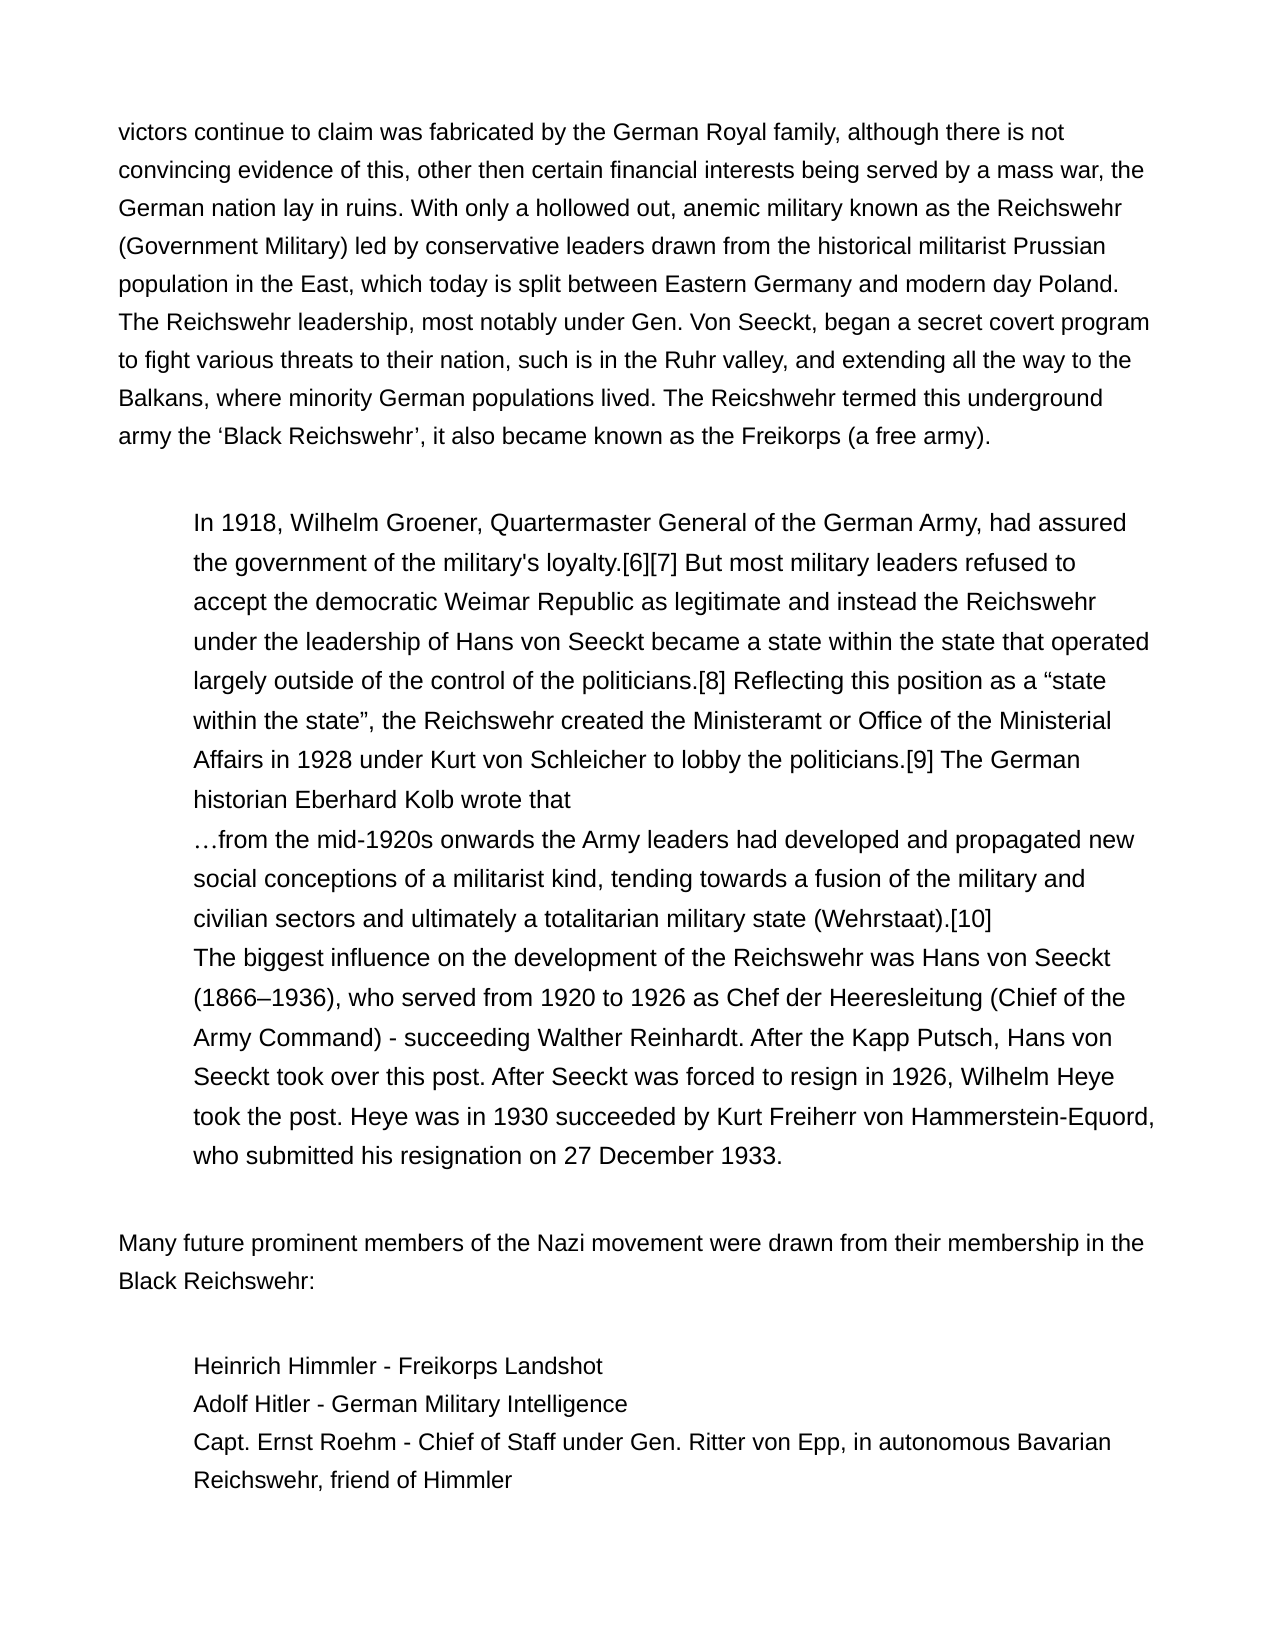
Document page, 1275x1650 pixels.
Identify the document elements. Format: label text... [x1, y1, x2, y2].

text …from the mid-1920s onwards the Army leaders had developed and propagated new social conceptions of a militarist kind, tending towards a fusion of the military and civilian sectors and ultimately a totalitarian military state (Wehrstaat).[10] [193, 824, 1157, 933]
text In 1918, Wilhelm Groener, Quartermaster General of the German Army, had assured the government of the military's loyalty.[6][7] But most military leaders refused to accept the democratic Weimar Republic as legitimate and instead the Reichswehr under the leadership of Hans von Seeckt became a state within the state that operated largely outside of the control of the politicians.[8] Reflecting this position as a “state within the state”, the Reichswehr created the Ministeramt or Office of the Ministerial Affairs in 1928 under Kurt von Schleicher to lobby the politicians.[9] The German historian Eberhard Kolb wrote that [193, 508, 1157, 814]
text Heinrich Himmler - Freikorps Landshot [193, 1352, 1157, 1380]
text victors continue to claim was fabricated by the German Royal family, although there is not convincing evidence of this, other then certain financial interests being served by a mass war, the German nation lay in ruins. With only a hollowed out, anemic military known as the Reichswehr (Government Military) led by conservative leaders drawn from the historical militarist Prussian population in the East, which today is split between Eastern Germany and modern day Poland. The Reichswehr leadership, most notably under Gen. Von Seeckt, began a secret covert program to fight various threats to their nation, such is in the Ruhr valley, and extending all the way to the Balkans, where minority German populations lived. The Reicshwehr termed this underground army the ‘Black Reichswehr’, it also became known as the Freikorps (a free army). [118, 118, 1157, 450]
text Adolf Hitler - German Military Intelligence [193, 1390, 1157, 1418]
text The biggest influence on the development of the Reichswehr was Hans von Seeckt (1866–1936), who served from 1920 to 1926 as Chef der Heeresleitung (Chief of the Army Command) - succeeding Walther Reinhardt. After the Kapp Putsch, Hans von Seeckt took over this post. After Seeckt was forced to resign in 1926, Wilhelm Heye took the post. Heye was in 1930 succeeded by Kurt Freiherr von Hammerstein-Equord, who submitted his resignation on 27 December 1933. [193, 943, 1157, 1170]
text Capt. Ernst Roehm - Chief of Staff under Gen. Ritter von Epp, in autonomous Bavarian Reichswehr, friend of Himmler [193, 1428, 1157, 1494]
text Many future prominent members of the Nazi movement were drawn from their membership in the Black Reichswehr: [118, 1228, 1157, 1294]
